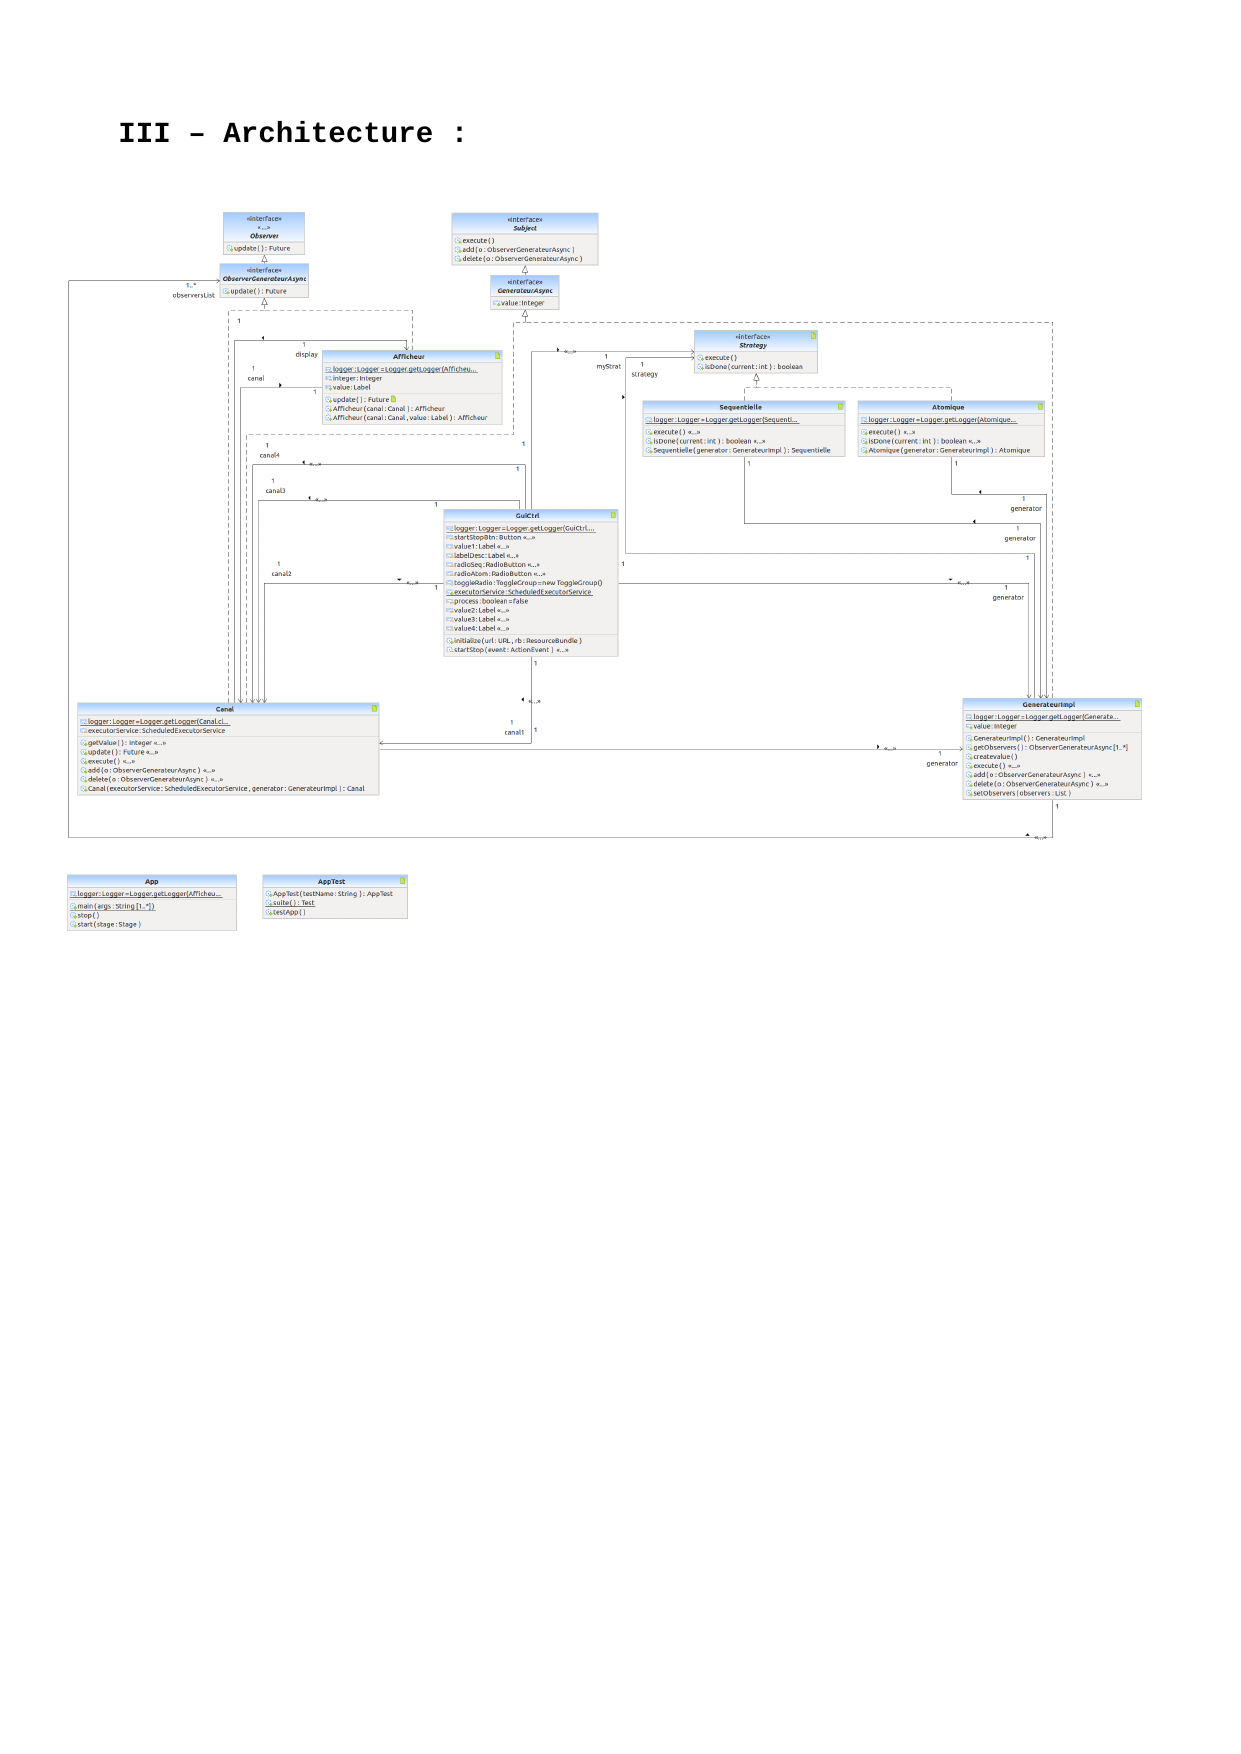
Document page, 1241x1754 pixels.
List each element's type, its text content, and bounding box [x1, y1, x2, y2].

picture [62, 207, 1147, 936]
text III – Architecture : [118, 118, 1122, 151]
